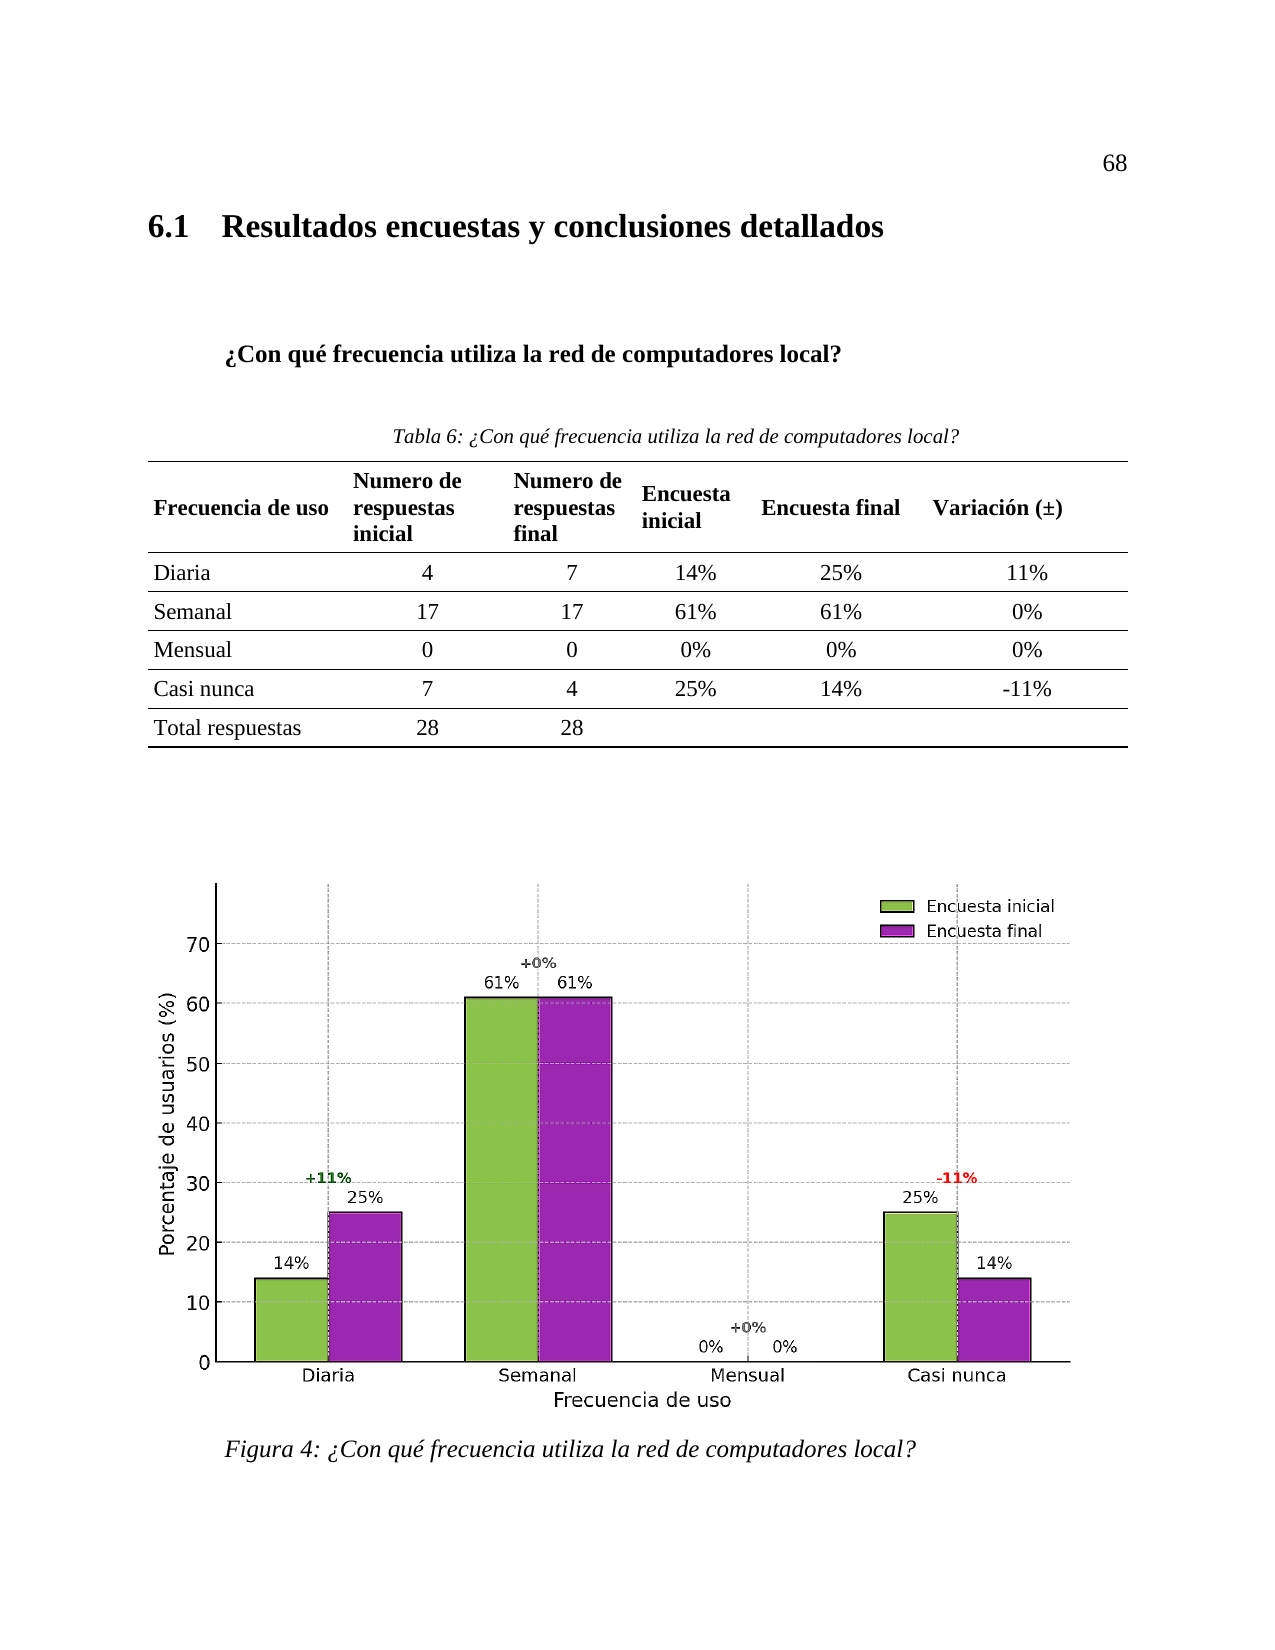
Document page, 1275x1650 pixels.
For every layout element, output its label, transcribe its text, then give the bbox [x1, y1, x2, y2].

table_cell 17 [508, 592, 636, 630]
picture [147, 880, 1080, 1422]
text Figura 4: ¿Con qué frecuencia utiliza la red de computadores local? [148, 1422, 1080, 1463]
text Tabla 6: ¿Con qué frecuencia utiliza la red de computadores local? [148, 424, 1127, 448]
table_cell 11% [927, 553, 1127, 591]
table_cell 14% [755, 670, 927, 707]
table_header Numero de respuestas final [508, 462, 636, 552]
table_cell 61% [636, 592, 755, 630]
table_cell 0 [347, 631, 508, 669]
table_header Variación (±) [927, 462, 1127, 552]
table_cell 0% [927, 631, 1127, 669]
table_cell 14% [636, 553, 755, 591]
table_cell 28 [508, 709, 636, 746]
table_cell 28 [347, 709, 508, 746]
table_cell 7 [347, 670, 508, 707]
table_cell 61% [755, 592, 927, 630]
table_header Encuesta inicial [636, 462, 755, 552]
table_cell 4 [508, 670, 636, 707]
table_cell 0% [636, 631, 755, 669]
table_cell 0 [508, 631, 636, 669]
table_cell Mensual [148, 631, 347, 669]
table_cell Semanal [148, 592, 347, 630]
table_cell 17 [347, 592, 508, 630]
table_cell [927, 709, 1127, 746]
table_cell Diaria [148, 553, 347, 591]
text ¿Con qué frecuencia utiliza la red de computadores local? [148, 339, 1127, 368]
table_cell 7 [508, 553, 636, 591]
table_cell 0% [755, 631, 927, 669]
table_cell 25% [636, 670, 755, 707]
table_header Encuesta final [755, 462, 927, 552]
table_cell Total respuestas [148, 709, 347, 746]
table_cell [636, 709, 755, 746]
table_cell Casi nunca [148, 670, 347, 707]
table_cell 0% [927, 592, 1127, 630]
subtitle Resultados encuestas y conclusiones detallados [148, 206, 1127, 244]
table_cell 25% [755, 553, 927, 591]
table_cell [755, 709, 927, 746]
table_header Frecuencia de uso [148, 462, 347, 552]
table_cell 4 [347, 553, 508, 591]
table_cell -11% [927, 670, 1127, 707]
table_header Numero de respuestas inicial [347, 462, 508, 552]
